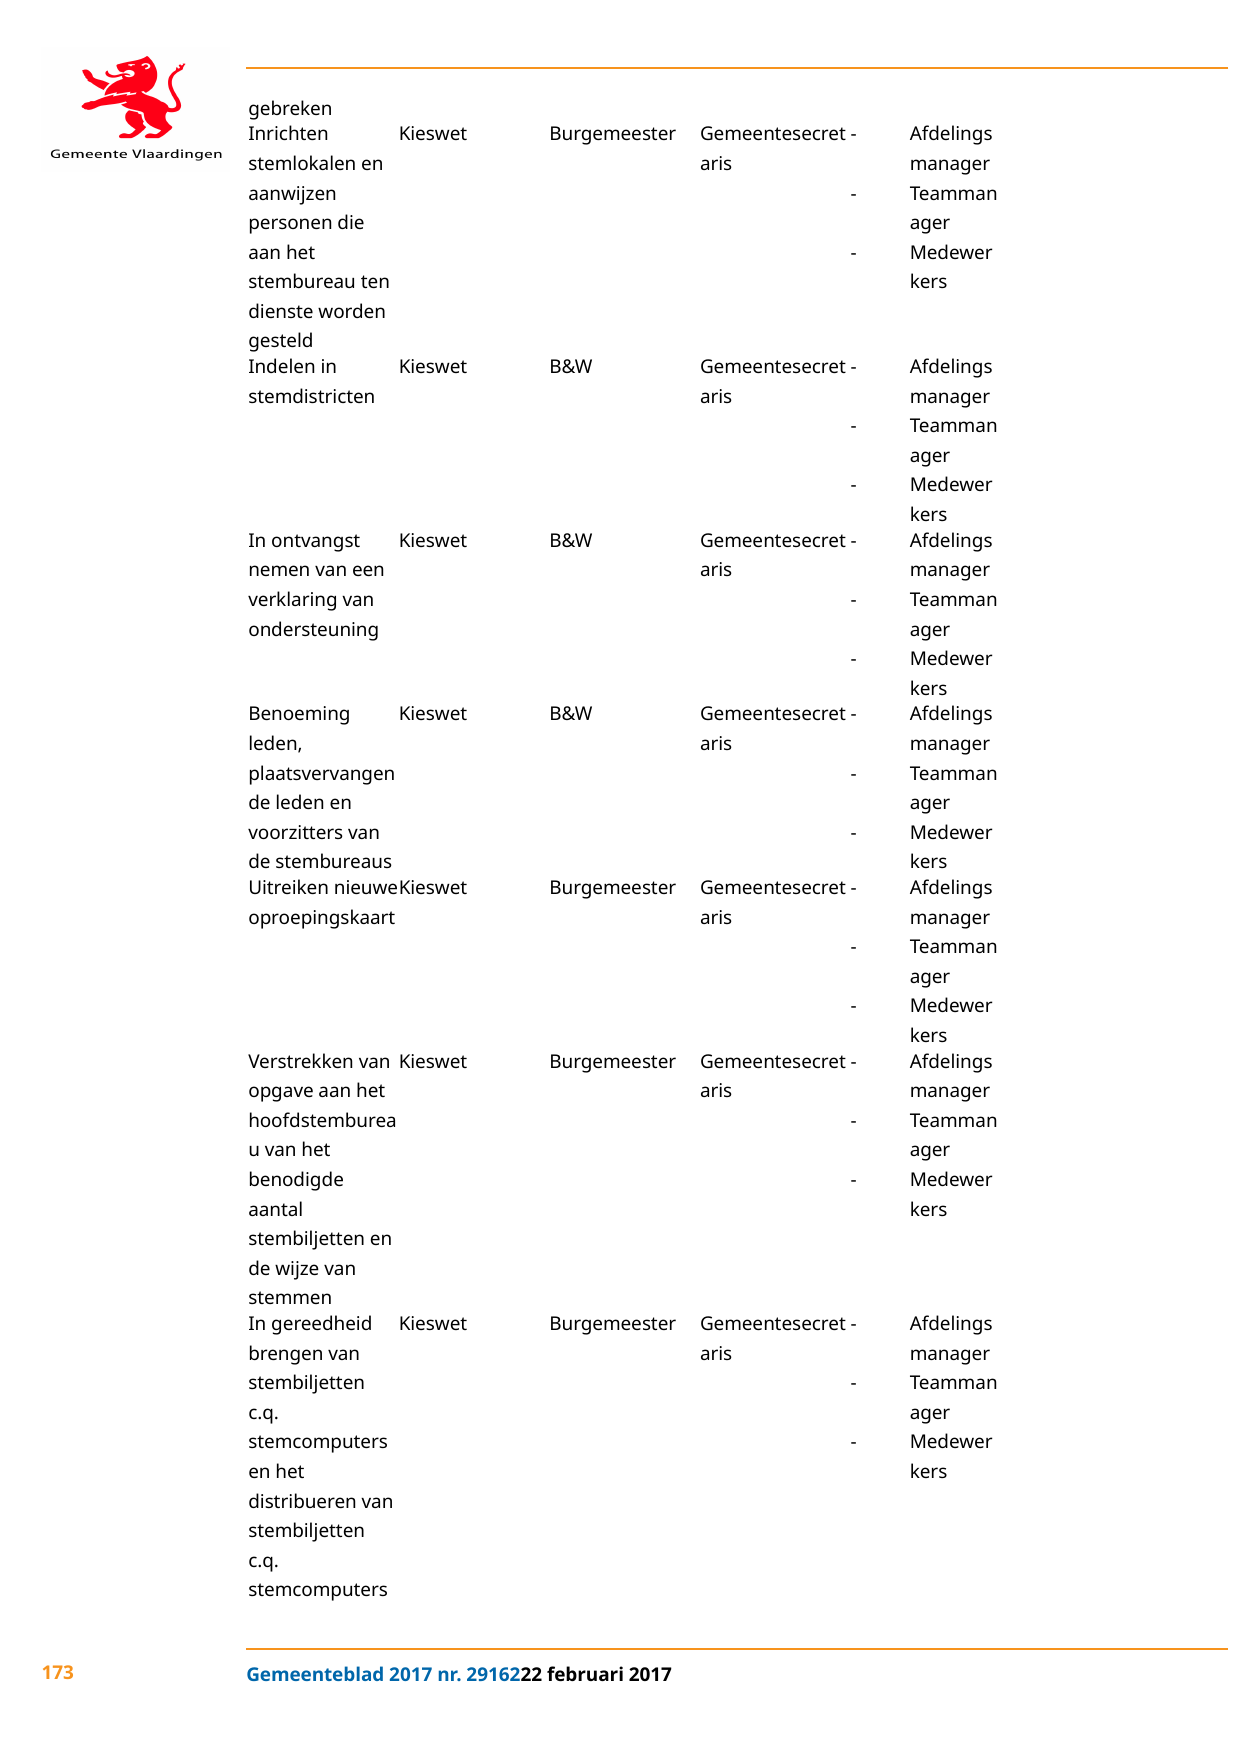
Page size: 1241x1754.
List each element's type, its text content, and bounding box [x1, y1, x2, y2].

table_cell [1001, 353, 1152, 527]
picture [41, 47, 231, 172]
table_cell In gereedheid brengen van stembiljetten c.q. stemcomputers en het distribueren van stembiljetten c.q. stemcomputers [248, 1310, 398, 1602]
table_cell Kieswet [399, 527, 549, 701]
table_cell Kieswet [399, 1048, 549, 1310]
table_cell Gemeentesecretaris [700, 874, 850, 1048]
table_cell Afdelingsmanager Teammanager Medewerkers [850, 527, 1001, 701]
table_cell [1001, 95, 1152, 121]
table_cell B&W [549, 353, 700, 527]
table_cell [1001, 701, 1152, 874]
table_cell Afdelingsmanager Teammanager Medewerkers [850, 121, 1001, 353]
table_cell [1001, 527, 1152, 701]
table_cell Benoeming leden, plaatsvervangende leden en voorzitters van de stembureaus [248, 701, 398, 874]
table_cell B&W [549, 527, 700, 701]
table_cell Gemeentesecretaris [700, 121, 850, 353]
table_cell Kieswet [399, 1310, 549, 1602]
table_cell Kieswet [399, 121, 549, 353]
table_cell Burgemeester [549, 1048, 700, 1310]
table_cell Kieswet [399, 701, 549, 874]
table_cell Inrichten stemlokalen en aanwijzen personen die aan het stembureau ten dienste worden gesteld [248, 121, 398, 353]
table_cell Afdelingsmanager Teammanager Medewerkers [850, 701, 1001, 874]
table_cell [549, 95, 700, 121]
table_cell Gemeentesecretaris [700, 1310, 850, 1602]
table_cell Gemeentesecretaris [700, 701, 850, 874]
table_cell Afdelingsmanager Teammanager Medewerkers [850, 1310, 1001, 1602]
table_cell gebreken [248, 95, 398, 121]
table_cell Gemeentesecretaris [700, 527, 850, 701]
table_cell Kieswet [399, 874, 549, 1048]
table_cell Burgemeester [549, 874, 700, 1048]
table_cell Burgemeester [549, 121, 700, 353]
table_cell [700, 95, 850, 121]
table_cell Gemeentesecretaris [700, 353, 850, 527]
table_cell Verstrekken van opgave aan het hoofdstembureau van het benodigde aantal stembiljetten en de wijze van stemmen [248, 1048, 398, 1310]
table_cell B&W [549, 701, 700, 874]
table_cell Uitreiken nieuwe oproepingskaart [248, 874, 398, 1048]
table_cell Afdelingsmanager Teammanager Medewerkers [850, 353, 1001, 527]
table_cell In ontvangst nemen van een verklaring van ondersteuning [248, 527, 398, 701]
table_cell Afdelingsmanager Teammanager Medewerkers [850, 874, 1001, 1048]
table_cell Gemeentesecretaris [700, 1048, 850, 1310]
table_cell Indelen in stemdistricten [248, 353, 398, 527]
table_cell Kieswet [399, 353, 549, 527]
table_cell [1001, 874, 1152, 1048]
table_cell [1001, 1310, 1152, 1602]
table_cell Burgemeester [549, 1310, 700, 1602]
table_cell [1001, 121, 1152, 353]
table_cell [399, 95, 549, 121]
table_cell [850, 95, 1001, 121]
table_cell [1001, 1048, 1152, 1310]
table_cell Afdelingsmanager Teammanager Medewerkers [850, 1048, 1001, 1310]
